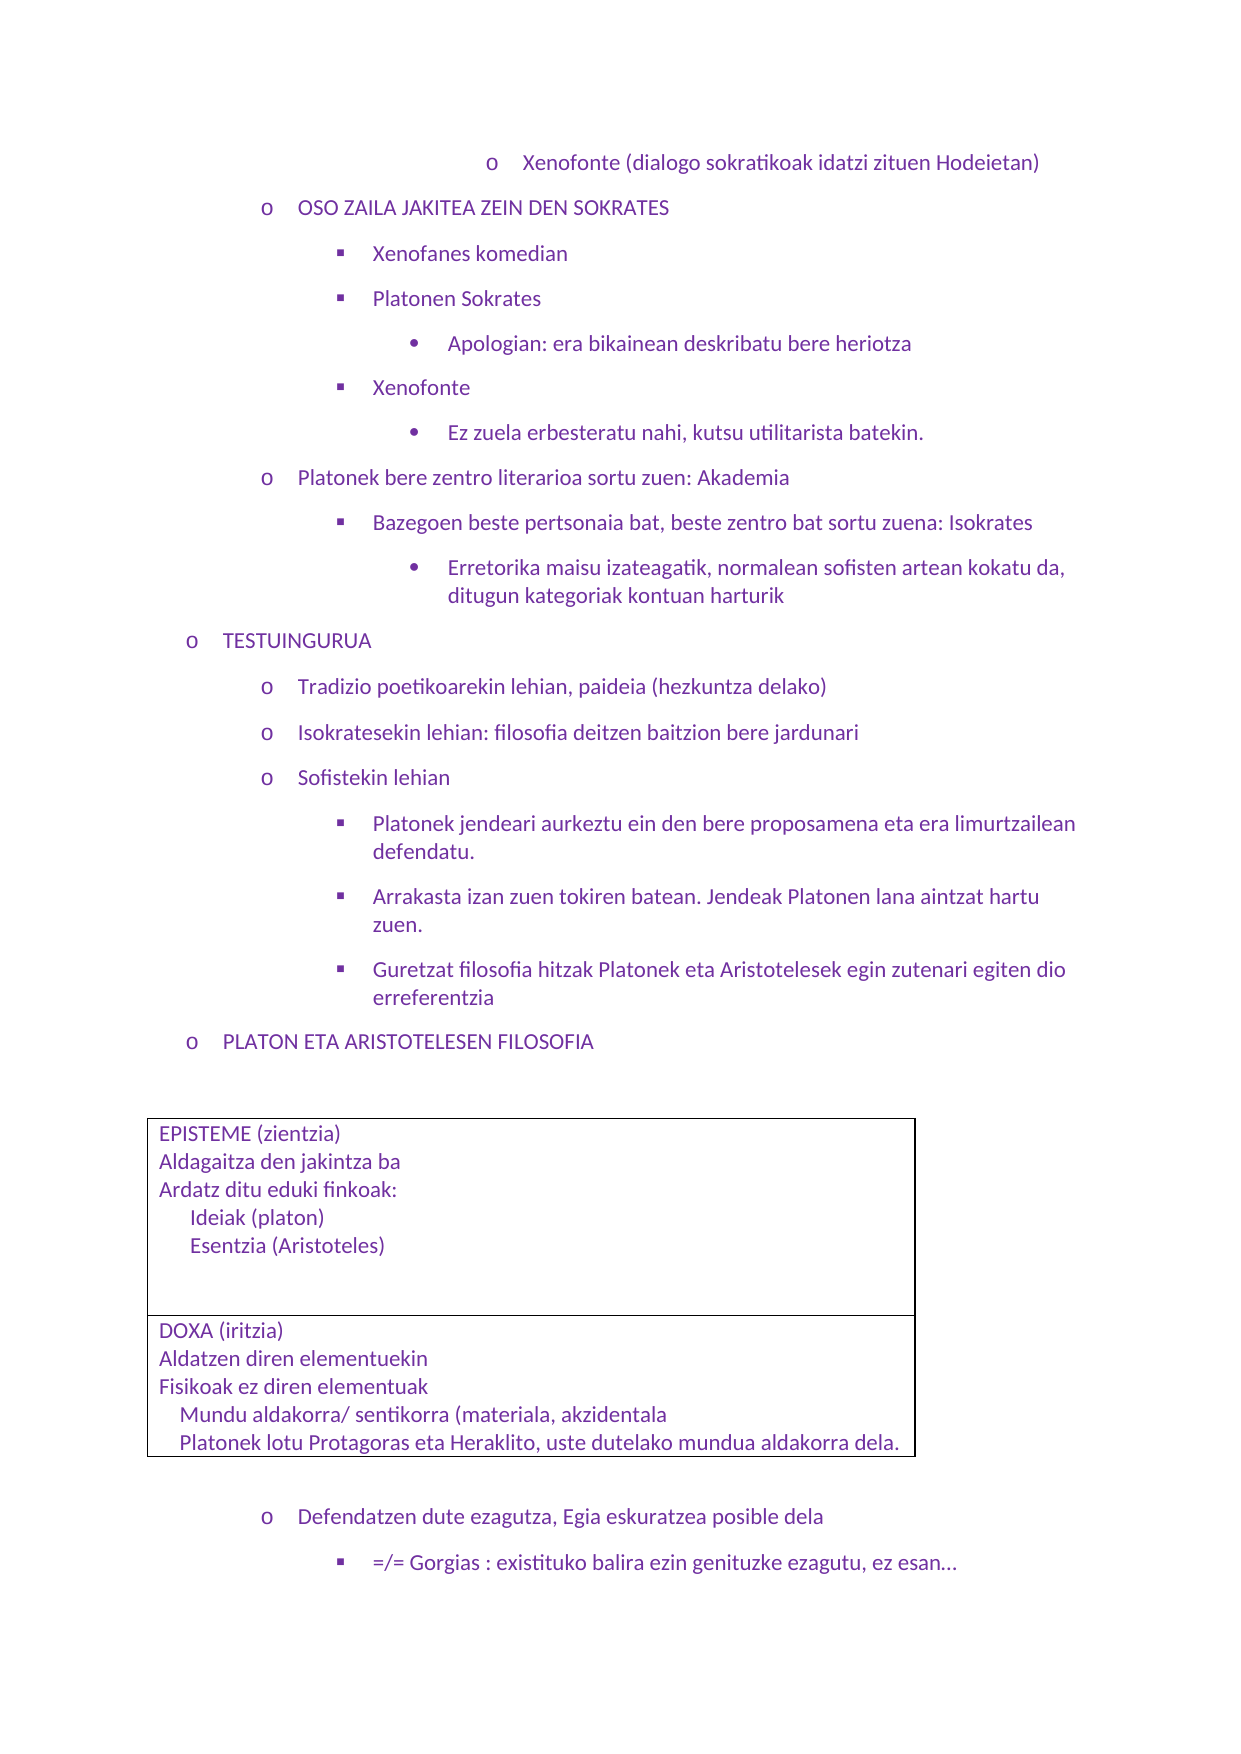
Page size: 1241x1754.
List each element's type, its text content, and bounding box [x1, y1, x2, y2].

list Isokratesekin lehian: filosofia deitzen baitzion bere jardunari [260, 718, 1093, 747]
list Erretorika maisu izateagatik, normalean sofisten artean kokatu da, ditugun kategoriak kontuan harturik [410, 553, 1093, 609]
list Apologian: era bikainean deskribatu bere heriotza [410, 329, 1093, 357]
list Platonek jendeari aurkeztu ein den bere proposamena eta era limurtzailean defendatu. [335, 809, 1093, 865]
list Bazegoen beste pertsonaia bat, beste zentro bat sortu zuena: Isokrates [335, 508, 1093, 537]
list Platonen Sokrates [335, 284, 1093, 312]
list =/= Gorgias : existituko balira ezin genituzke ezagutu, ez esan… [335, 1548, 1093, 1576]
list PLATON ETA ARISTOTELESEN FILOSOFIA [185, 1027, 1093, 1057]
list Arrakasta izan zuen tokiren batean. Jendeak Platonen lana aintzat hartu zuen. [335, 882, 1093, 938]
list Ez zuela erbesteratu nahi, kutsu utilitarista batekin. [410, 418, 1093, 446]
list Xenofonte [335, 373, 1093, 401]
list TESTUINGURUA [185, 626, 1093, 655]
table_header EPISTEME (zientzia) Aldagaitza den jakintza ba Ardatz ditu eduki finkoak: Ideiak (platon) Esentzia (Aristoteles) [148, 1119, 914, 1315]
list Sofistekin lehian [260, 763, 1093, 793]
list Xenofonte (dialogo sokratikoak idatzi zituen Hodeietan) [485, 148, 1093, 177]
list Defendatzen dute ezagutza, Egia eskuratzea posible dela [260, 1502, 1093, 1531]
list Guretzat filosofia hitzak Platonek eta Aristotelesek egin zutenari egiten dio erreferentzia [335, 955, 1093, 1011]
list Platonek bere zentro literarioa sortu zuen: Akademia [260, 463, 1093, 492]
table_cell DOXA (iritzia) Aldatzen diren elementuekin Fisikoak ez diren elementuak Mundu aldakorra/ sentikorra (materiala, akzidentala Platonek lotu Protagoras eta Heraklito, uste dutelako mundua aldakorra dela. [148, 1316, 914, 1456]
list OSO ZAILA JAKITEA ZEIN DEN SOKRATES [260, 193, 1093, 223]
list Tradizio poetikoarekin lehian, paideia (hezkuntza delako) [260, 672, 1093, 701]
list Xenofanes komedian [335, 239, 1093, 267]
